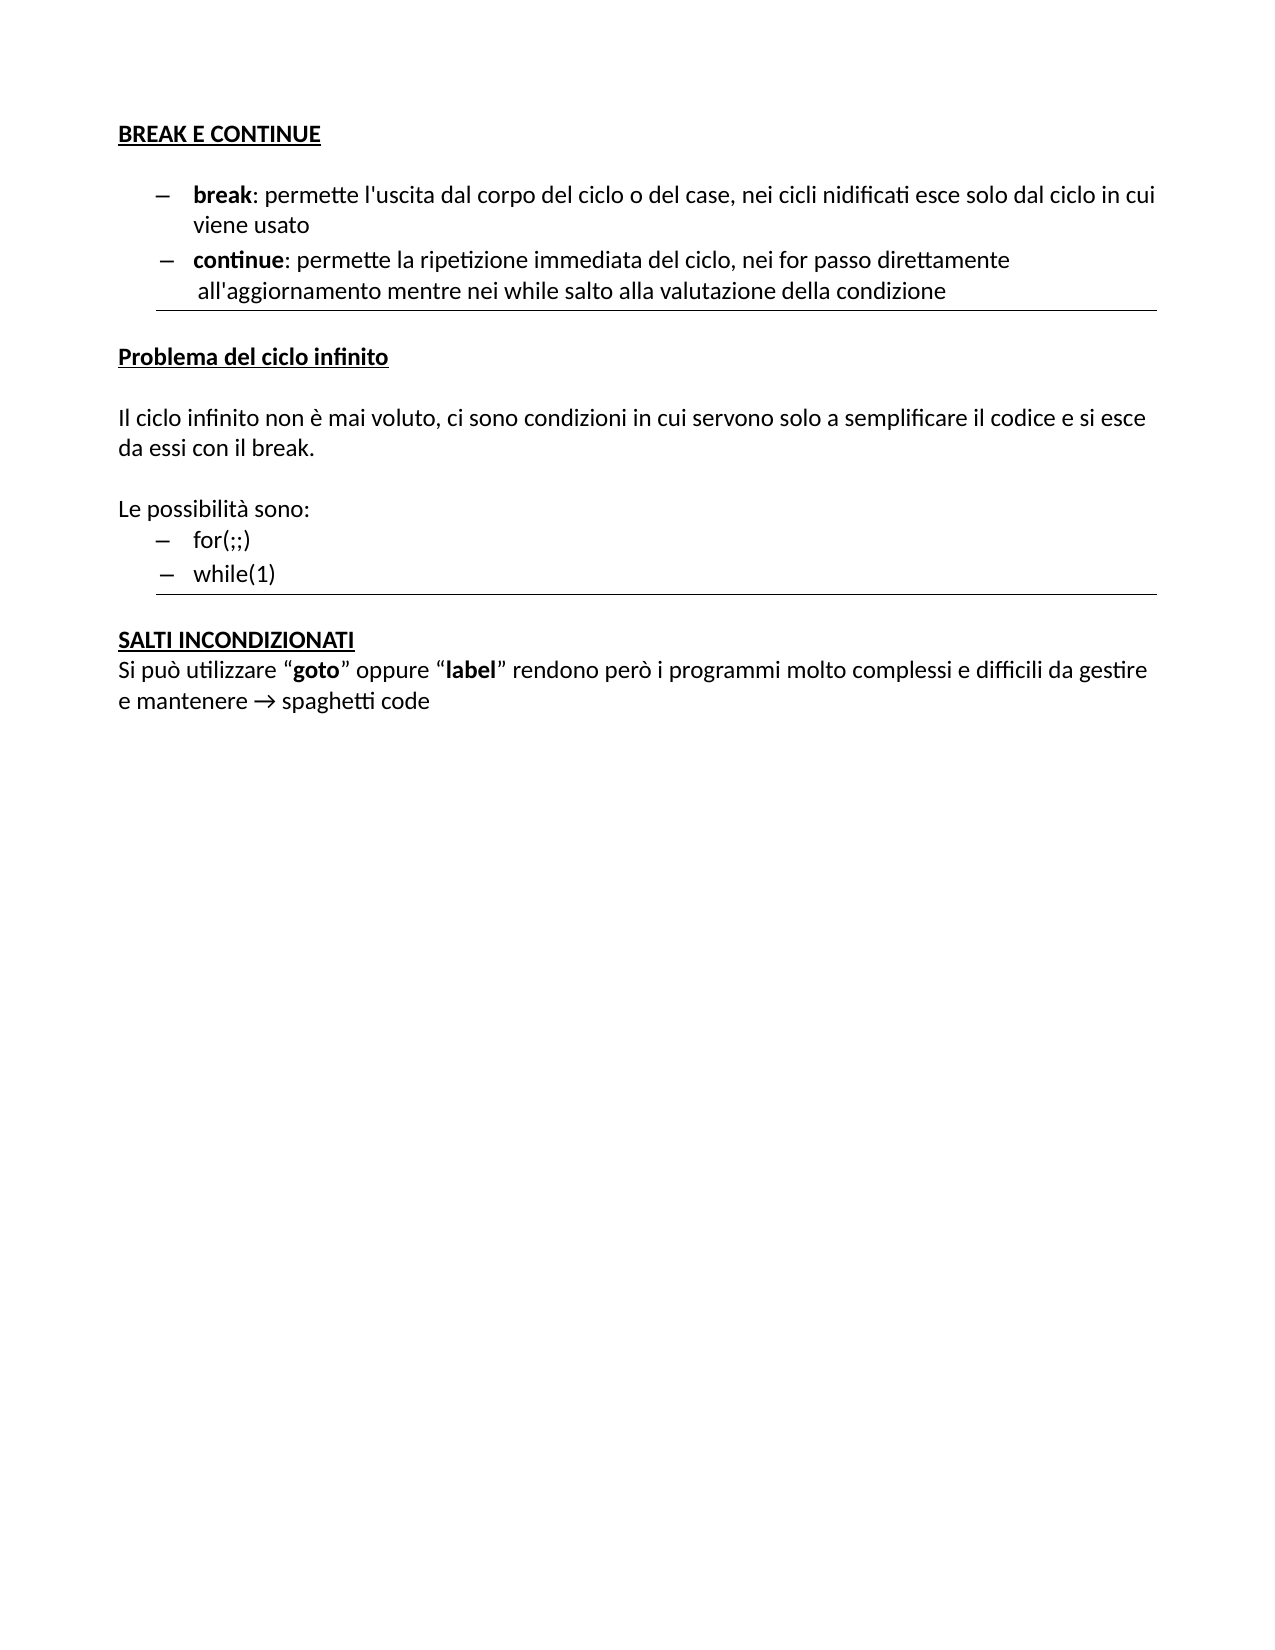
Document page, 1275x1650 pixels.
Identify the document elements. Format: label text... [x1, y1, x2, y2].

text Problema del ciclo infinito [118, 341, 1157, 371]
text BREAK E CONTINUE [118, 118, 1157, 149]
text Si può utilizzare “goto” oppure “label” rendono però i programmi molto complessi e difficili da gestire e mantenere → spaghetti code [118, 655, 1157, 716]
text SALTI INCONDIZIONATI [118, 624, 1157, 655]
text Il ciclo infinito non è mai voluto, ci sono condizioni in cui servono solo a semplificare il codice e si esce da essi con il break. [118, 402, 1157, 463]
list while(1) [156, 554, 1157, 594]
text Le possibilità sono: [118, 493, 1157, 524]
list for(;;) [156, 524, 1157, 554]
list break: permette l'uscita dal corpo del ciclo o del case, nei cicli nidificati esce solo dal ciclo in cui viene usato [156, 179, 1157, 240]
list continue: permette la ripetizione immediata del ciclo, nei for passo direttamente all'aggiornamento mentre nei while salto alla valutazione della condizione [156, 240, 1157, 310]
